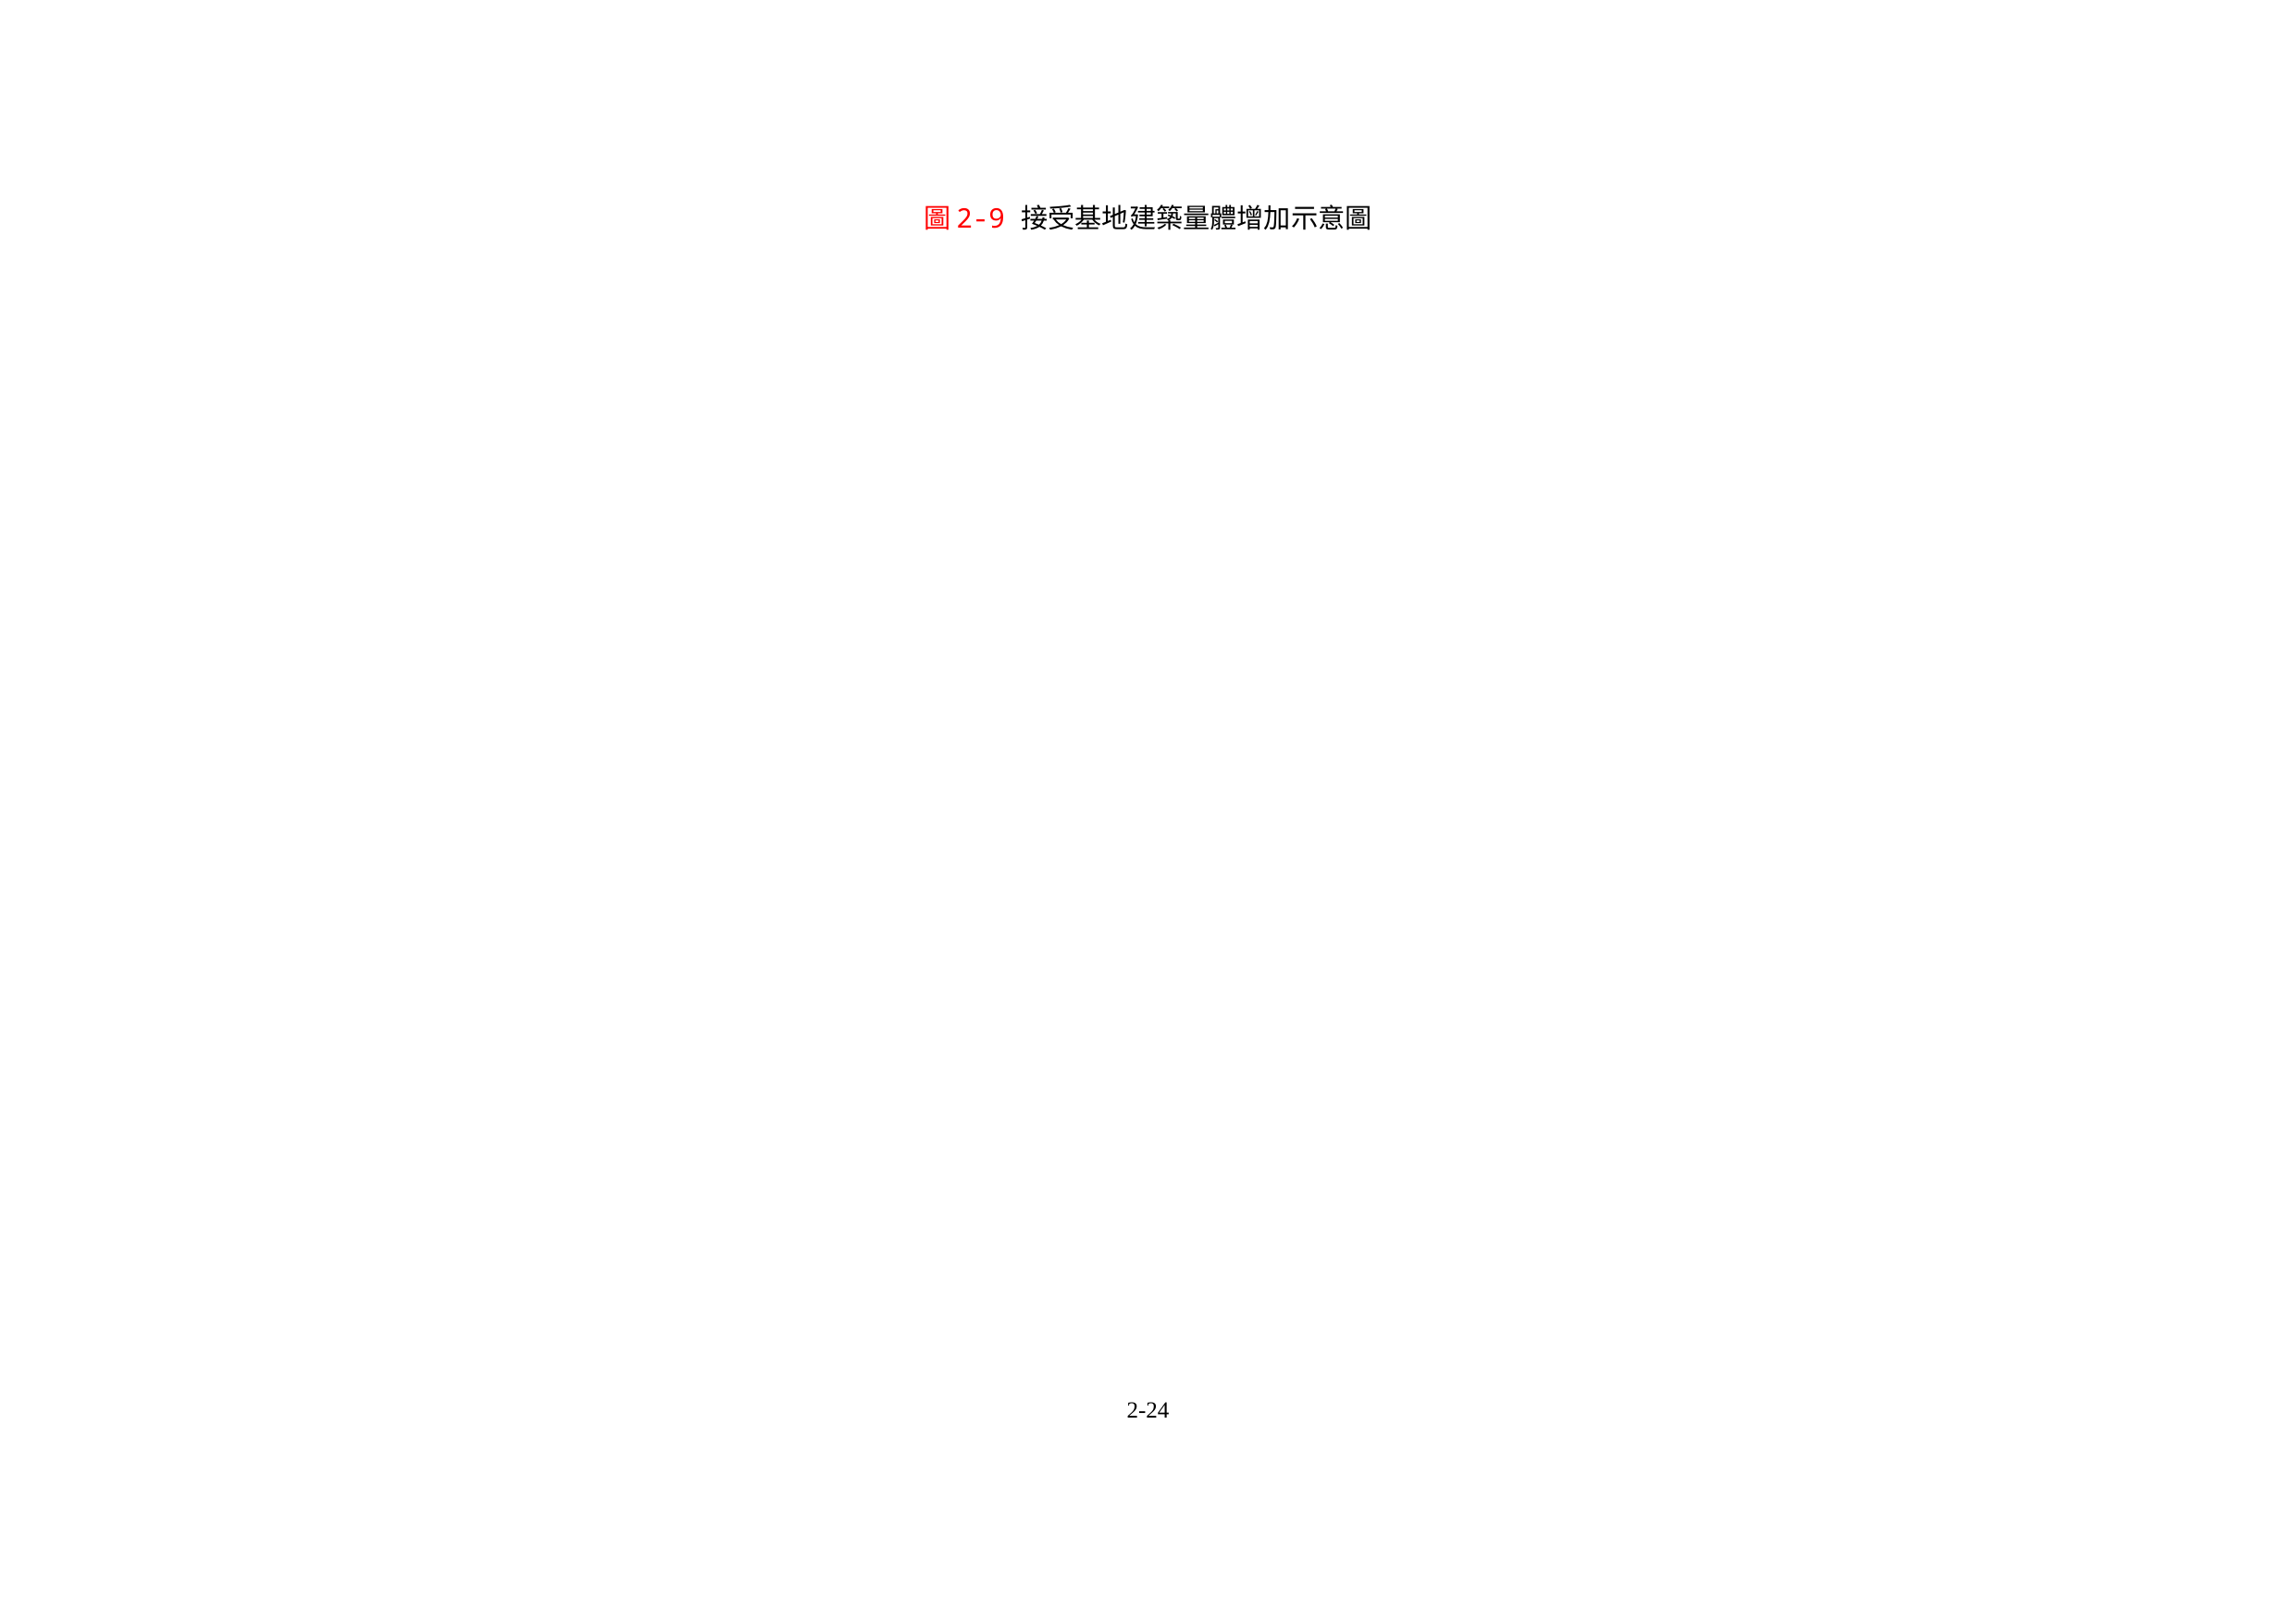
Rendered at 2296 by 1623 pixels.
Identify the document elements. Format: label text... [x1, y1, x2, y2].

text 圖2-9 接受基地建築量體增加示意圖 [139, 178, 2156, 235]
